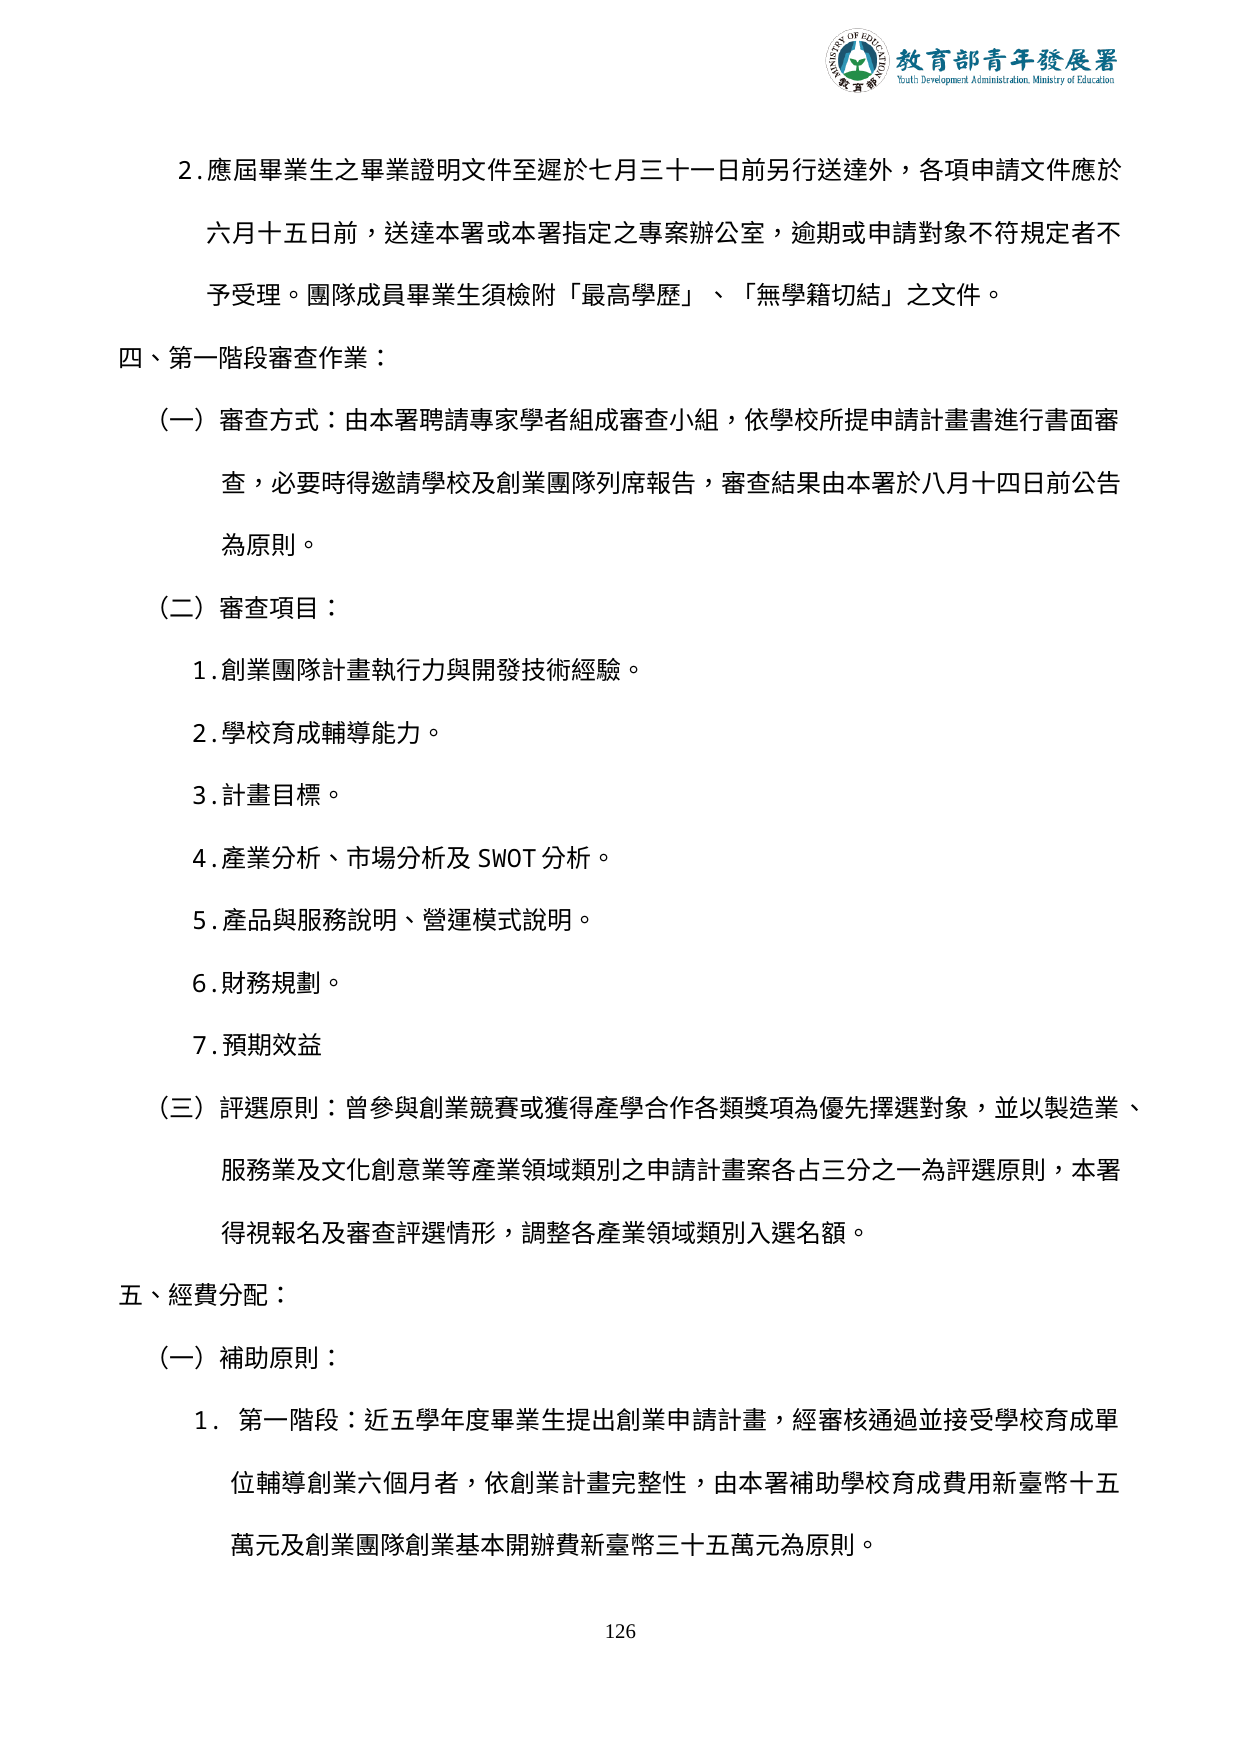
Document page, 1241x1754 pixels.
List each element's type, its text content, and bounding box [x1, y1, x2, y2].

text 四、第一階段審查作業： [118, 314, 1122, 377]
text 1. 第一階段：近五學年度畢業生提出創業申請計畫，經審核通過並接受學校育成單位輔導創業六個月者，依創業計畫完整性，由本署補助學校育成費用新臺幣十五萬元及創業團隊創業基本開辦費新臺幣三十五萬元為原則。 [193, 1377, 1122, 1564]
text 7.預期效益 [192, 1002, 1122, 1064]
text 五、經費分配： [118, 1252, 1122, 1314]
text （三）評選原則：曾參與創業競賽或獲得產學合作各類獎項為優先擇選對象，並以製造業、服務業及文化創意業等產業領域類別之申請計畫案各占三分之一為評選原則，本署得視報名及審查評選情形，調整各產業領域類別入選名額。 [144, 1064, 1122, 1252]
text （一）審查方式：由本署聘請專家學者組成審查小組，依學校所提申請計畫書進行書面審查，必要時得邀請學校及創業團隊列席報告，審查結果由本署於八月十四日前公告為原則。 [144, 377, 1122, 564]
text 1.創業團隊計畫執行力與開發技術經驗。 [177, 627, 1122, 689]
text （一）補助原則： [144, 1314, 1122, 1377]
text 4.產業分析、市場分析及SWOT分析。 [177, 814, 1122, 877]
text （二）審查項目： [144, 564, 1122, 627]
text 3.計畫目標。 [177, 752, 1122, 814]
text 2.應屆畢業生之畢業證明文件至遲於七月三十一日前另行送達外，各項申請文件應於六月十五日前，送達本署或本署指定之專案辦公室，逾期或申請對象不符規定者不予受理。團隊成員畢業生須檢附「最高學歷」、「無學籍切結」之文件。 [177, 127, 1122, 314]
text 6.財務規劃。 [177, 939, 1122, 1002]
text 5.產品與服務說明、營運模式說明。 [177, 877, 1122, 939]
text 2.學校育成輔導能力。 [177, 689, 1122, 752]
